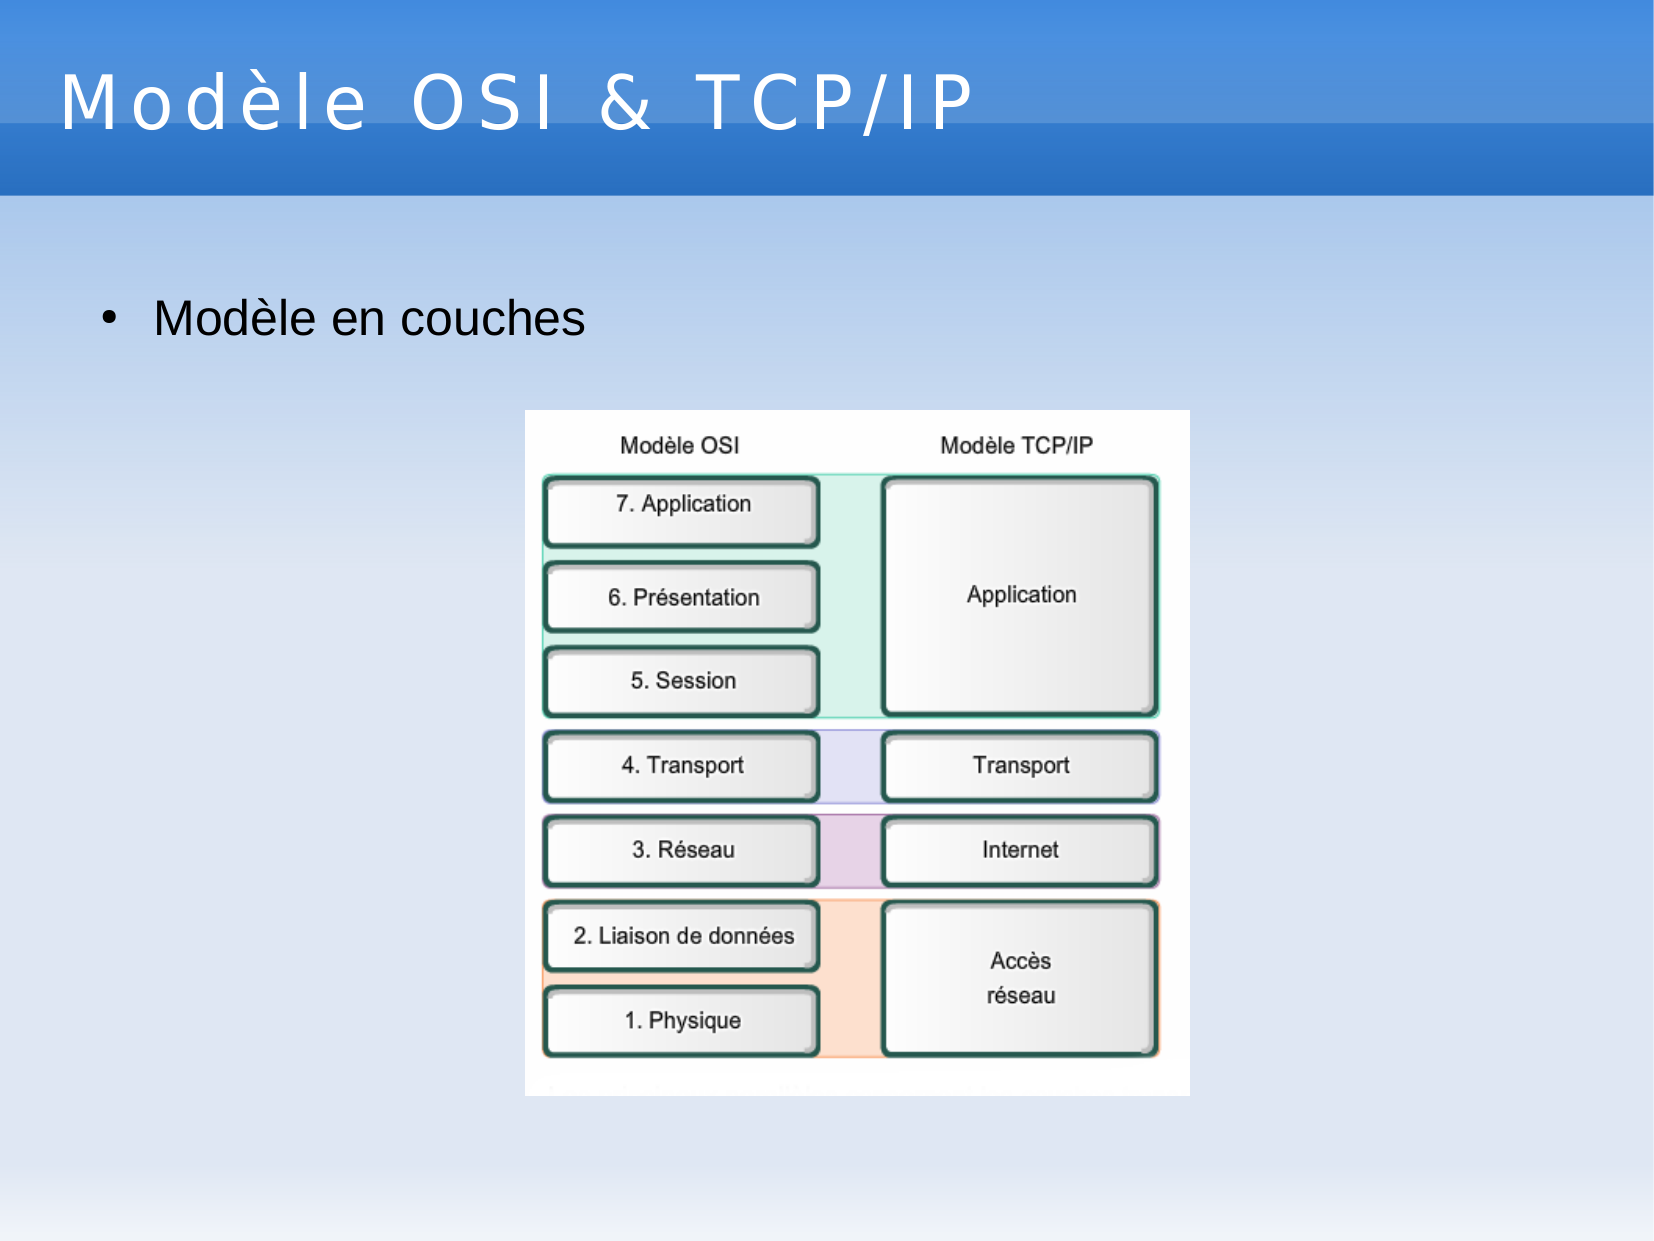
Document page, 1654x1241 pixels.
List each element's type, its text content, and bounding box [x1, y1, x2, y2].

picture [0, 0, 1654, 1241]
title Modèle OSI & TCP/IP [59, 29, 1270, 178]
list Modèle en couches [82, 290, 1571, 1109]
